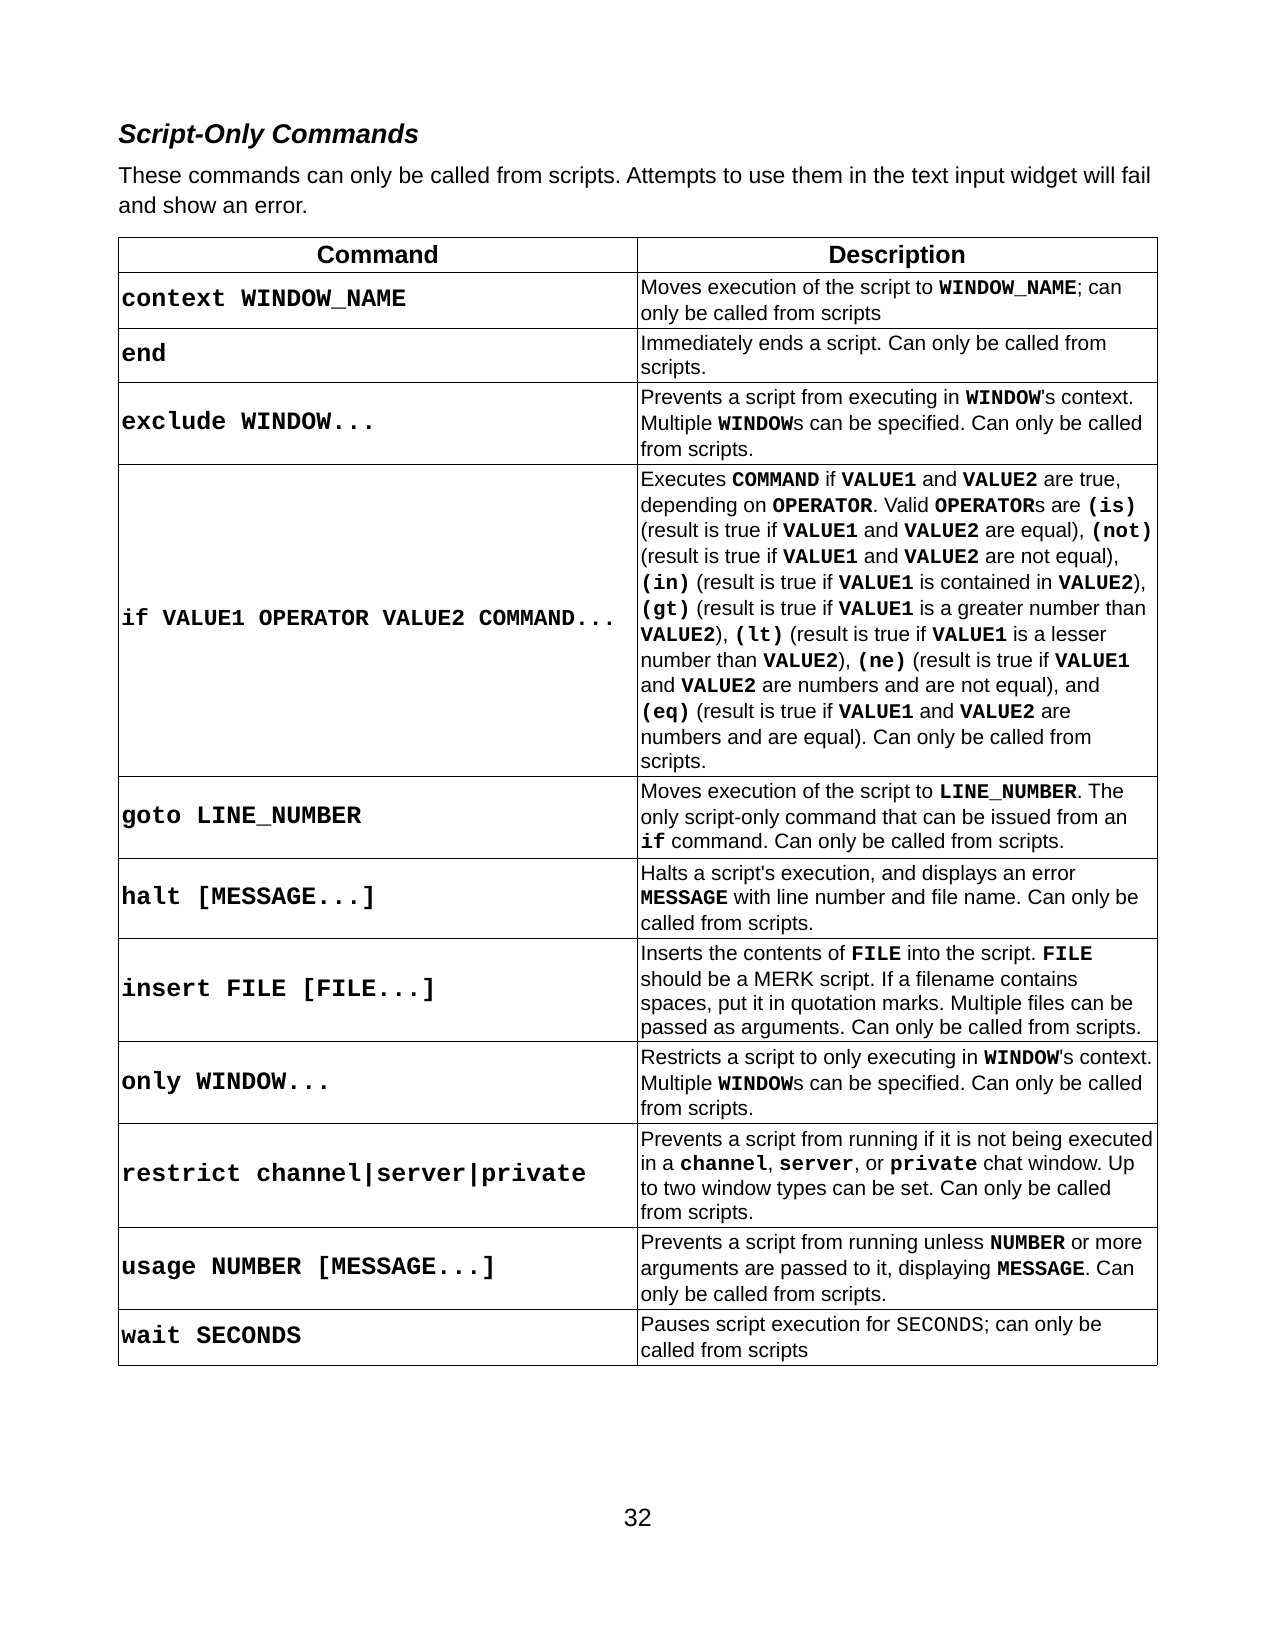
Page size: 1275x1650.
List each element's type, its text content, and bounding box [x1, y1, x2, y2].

table_cell Prevents a script from running unless NUMBER or more arguments are passed to it, displaying MESSAGE. Can only be called from scripts. [638, 1228, 1157, 1309]
table_cell goto LINE_NUMBER [119, 777, 637, 858]
table_cell context WINDOW_NAME [119, 273, 637, 328]
table_cell Prevents a script from running if it is not being executed in a channel, server, or private chat window. Up to two window types can be set. Can only be called from scripts. [638, 1124, 1157, 1227]
table_cell Moves execution of the script to WINDOW_NAME; can only be called from scripts [638, 273, 1157, 328]
subtitle Script-Only Commands [118, 118, 1157, 149]
table_cell Inserts the contents of FILE into the script. FILE should be a MERK script. If a filename contains spaces, put it in quotation marks. Multiple files can be passed as arguments. Can only be called from scripts. [638, 939, 1157, 1041]
table_cell insert FILE [FILE...] [119, 939, 637, 1041]
table_cell Executes COMMAND if VALUE1 and VALUE2 are true, depending on OPERATOR. Valid OPERATORs are (is) (result is true if VALUE1 and VALUE2 are equal), (not) (result is true if VALUE1 and VALUE2 are not equal), (in) (result is true if VALUE1 is contained in VALUE2), (gt) (result is true if VALUE1 is a greater number than VALUE2), (lt) (result is true if VALUE1 is a lesser number than VALUE2), (ne) (result is true if VALUE1 and VALUE2 are numbers and are not equal), and (eq) (result is true if VALUE1 and VALUE2 are numbers and are equal). Can only be called from scripts. [638, 465, 1157, 776]
table_cell exclude WINDOW... [119, 383, 637, 463]
table_header Description [638, 238, 1157, 272]
table_cell if VALUE1 OPERATOR VALUE2 COMMAND... [119, 465, 637, 776]
table_header Command [119, 238, 637, 272]
table_cell only WINDOW... [119, 1042, 637, 1123]
table_cell halt [MESSAGE...] [119, 859, 637, 938]
table_cell Restricts a script to only executing in WINDOW's context. Multiple WINDOWs can be specified. Can only be called from scripts. [638, 1042, 1157, 1123]
text These commands can only be called from scripts. Attempts to use them in the text input widget will fail and show an error. [118, 162, 1157, 218]
table_cell Immediately ends a script. Can only be called from scripts. [638, 329, 1157, 382]
table_cell end [119, 329, 637, 382]
table_cell wait SECONDS [119, 1310, 637, 1365]
table_cell restrict channel|server|private [119, 1124, 637, 1227]
table_cell Moves execution of the script to LINE_NUMBER. The only script-only command that can be issued from an if command. Can only be called from scripts. [638, 777, 1157, 858]
table_cell Halts a script's execution, and displays an error MESSAGE with line number and file name. Can only be called from scripts. [638, 859, 1157, 938]
table_cell usage NUMBER [MESSAGE...] [119, 1228, 637, 1309]
table_cell Pauses script execution for SECONDS; can only be called from scripts [638, 1310, 1157, 1365]
table_cell Prevents a script from executing in WINDOW's context. Multiple WINDOWs can be specified. Can only be called from scripts. [638, 383, 1157, 463]
